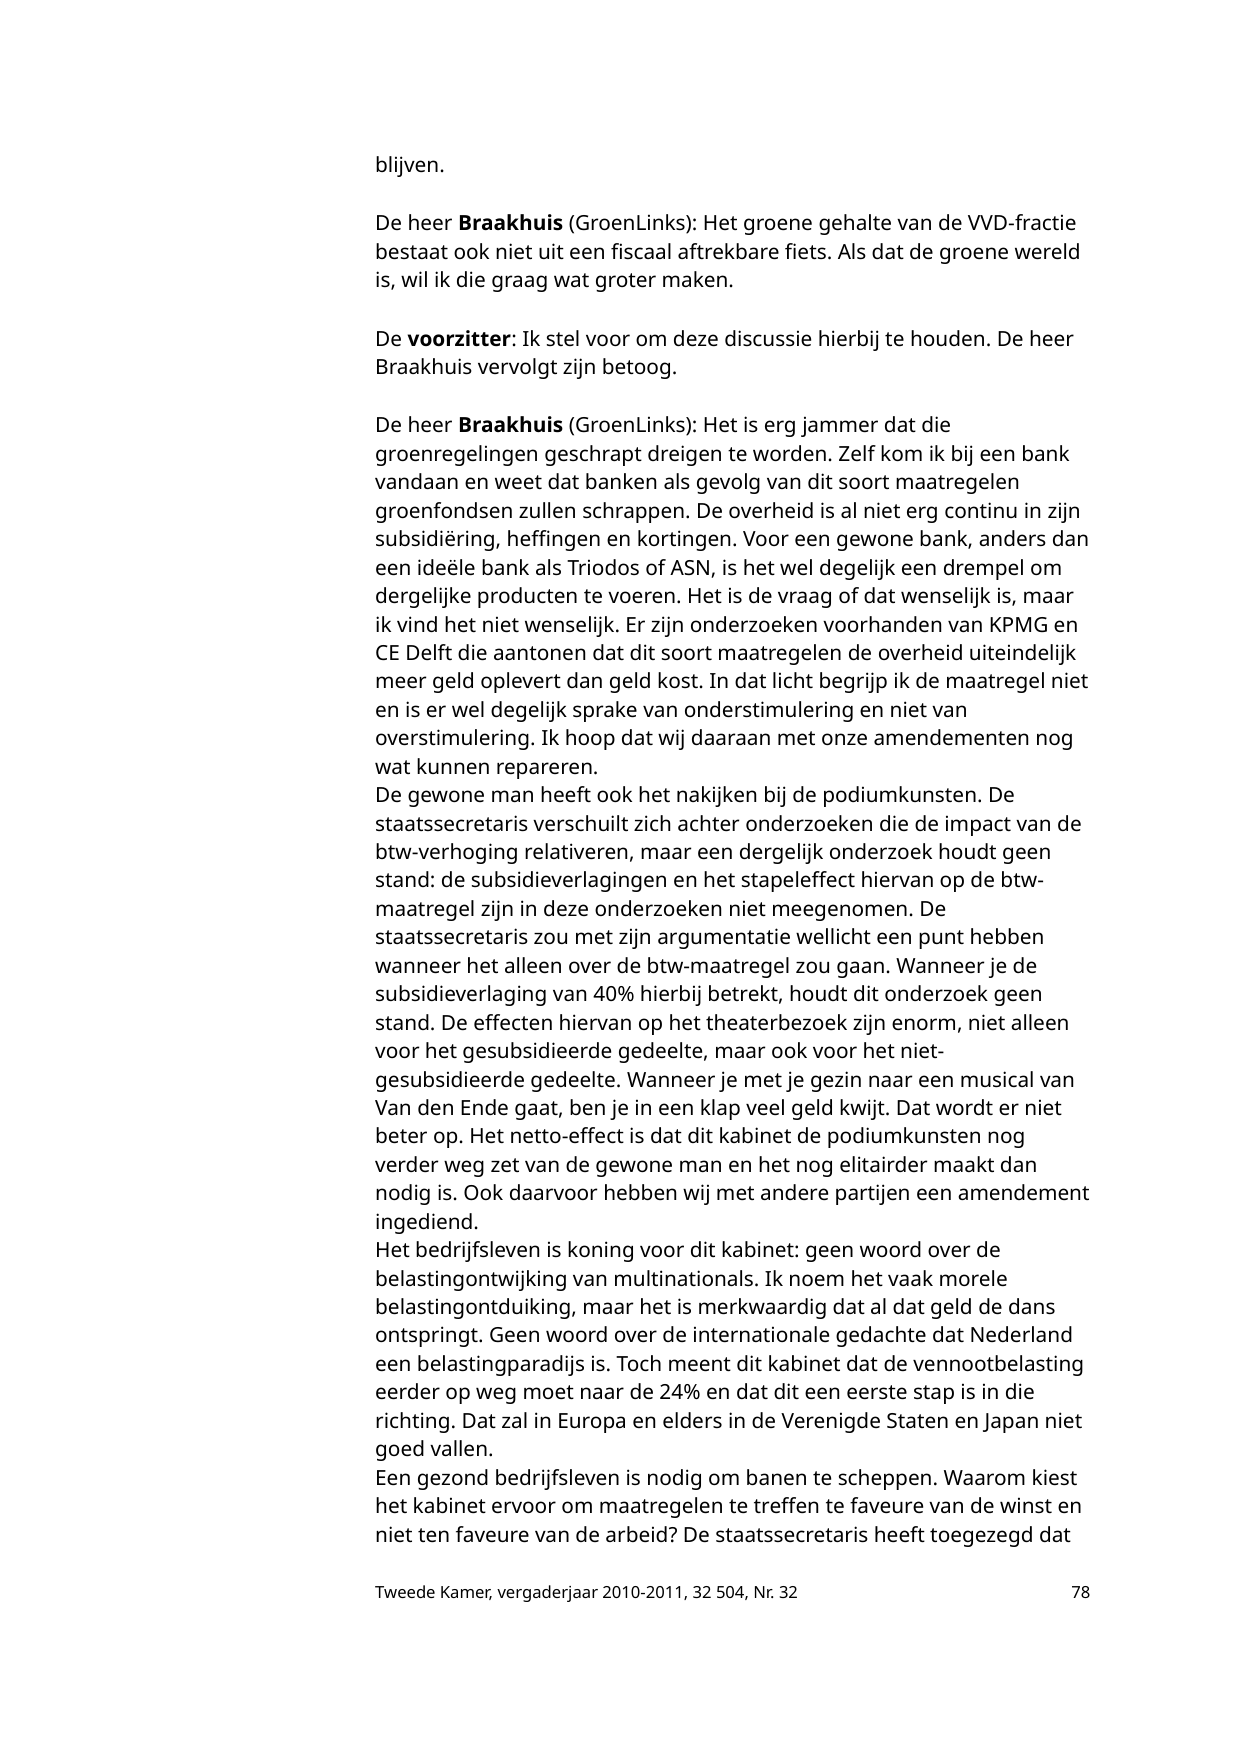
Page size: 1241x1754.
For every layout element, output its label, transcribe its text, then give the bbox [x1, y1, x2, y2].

text blijven. [375, 150, 1090, 178]
text De heer Braakhuis (GroenLinks): Het groene gehalte van de VVD-fractie bestaat ook niet uit een fiscaal aftrekbare fiets. Als dat de groene wereld is, wil ik die graag wat groter maken. [375, 208, 1090, 294]
text Een gezond bedrijfsleven is nodig om banen te scheppen. Waarom kiest het kabinet ervoor om maatregelen te treffen te faveure van de winst en niet ten faveure van de arbeid? De staatssecretaris heeft toegezegd dat [375, 1463, 1090, 1548]
text De voorzitter: Ik stel voor om deze discussie hierbij te houden. De heer Braakhuis vervolgt zijn betoog. [375, 324, 1090, 381]
text Het bedrijfsleven is koning voor dit kabinet: geen woord over de belastingontwijking van multinationals. Ik noem het vaak morele belastingontduiking, maar het is merkwaardig dat al dat geld de dans ontspringt. Geen woord over de internationale gedachte dat Nederland een belastingparadijs is. Toch meent dit kabinet dat de vennootbelasting eerder op weg moet naar de 24% en dat dit een eerste stap is in die richting. Dat zal in Europa en elders in de Verenigde Staten en Japan niet goed vallen. [375, 1235, 1090, 1463]
text De heer Braakhuis (GroenLinks): Het is erg jammer dat die groenregelingen geschrapt dreigen te worden. Zelf kom ik bij een bank vandaan en weet dat banken als gevolg van dit soort maatregelen groenfondsen zullen schrappen. De overheid is al niet erg continu in zijn subsidiëring, heffingen en kortingen. Voor een gewone bank, anders dan een ideële bank als Triodos of ASN, is het wel degelijk een drempel om dergelijke producten te voeren. Het is de vraag of dat wenselijk is, maar ik vind het niet wenselijk. Er zijn onderzoeken voorhanden van KPMG en CE Delft die aantonen dat dit soort maatregelen de overheid uiteindelijk meer geld oplevert dan geld kost. In dat licht begrijp ik de maatregel niet en is er wel degelijk sprake van onderstimulering en niet van overstimulering. Ik hoop dat wij daaraan met onze amendementen nog wat kunnen repareren. [375, 411, 1090, 780]
text De gewone man heeft ook het nakijken bij de podiumkunsten. De staatssecretaris verschuilt zich achter onderzoeken die de impact van de btw-verhoging relativeren, maar een dergelijk onderzoek houdt geen stand: de subsidieverlagingen en het stapeleffect hiervan op de btw-maatregel zijn in deze onderzoeken niet meegenomen. De staatssecretaris zou met zijn argumentatie wellicht een punt hebben wanneer het alleen over de btw-maatregel zou gaan. Wanneer je de subsidieverlaging van 40% hierbij betrekt, houdt dit onderzoek geen stand. De effecten hiervan op het theaterbezoek zijn enorm, niet alleen voor het gesubsidieerde gedeelte, maar ook voor het niet-gesubsidieerde gedeelte. Wanneer je met je gezin naar een musical van Van den Ende gaat, ben je in een klap veel geld kwijt. Dat wordt er niet beter op. Het netto-effect is dat dit kabinet de podiumkunsten nog verder weg zet van de gewone man en het nog elitairder maakt dan nodig is. Ook daarvoor hebben wij met andere partijen een amendement ingediend. [375, 780, 1090, 1235]
